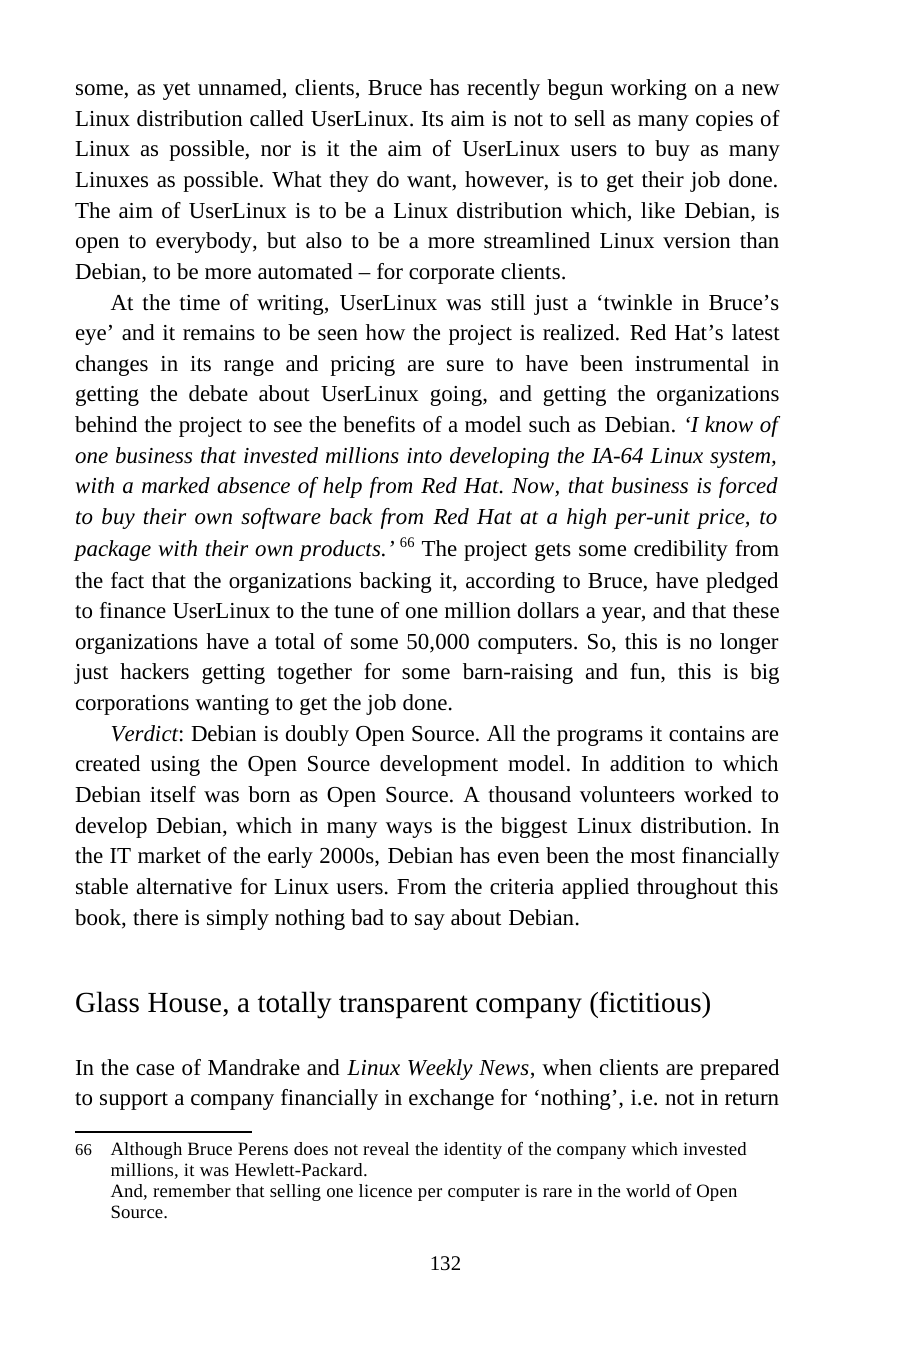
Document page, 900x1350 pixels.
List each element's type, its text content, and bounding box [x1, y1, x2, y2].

text some, as yet unnamed, clients, Bruce has recently begun working on a new Linux distribution called UserLinux. Its aim is not to sell as many copies of Linux as possible, nor is it the aim of UserLinux users to buy as many Linuxes as possible. What they do want, however, is to get their job done. The aim of UserLinux is to be a Linux distribution which, like Debian, is open to everybody, but also to be a more streamlined Linux version than Debian, to be more automated – for corporate clients. [75, 75, 780, 284]
text Verdict: Debian is doubly Open Source. All the programs it contains are created using the Open Source development model. In addition to which Debian itself was born as Open Source. A thousand volunteers worked to develop Debian, which in many ways is the biggest Linux distribution. In the IT market of the early 2000s, Debian has even been the most financially stable alternative for Linux users. From the criteria applied throughout this book, there is simply nothing bad to say about Debian. [75, 721, 780, 930]
subtitle Glass House, a totally transparent company (fictitious) [75, 987, 780, 1019]
text At the time of writing, UserLinux was still just a ‘twinkle in Bruce’s eye’ and it remains to be seen how the project is realized. Red Hat’s latest changes in its range and pricing are sure to have been instrumental in getting the debate about UserLinux going, and getting the organizations behind the project to see the benefits of a model such as Debian. ‘I know of one business that invested millions into developing the IA-64 Linux system, with a marked absence of help from Red Hat. Now, that business is forced to buy their own software back from Red Hat at a high per-unit price, to package with their own products.’ The project gets some credibility from the fact that the organizations backing it, according to Bruce, have pledged to finance UserLinux to the tune of one million dollars a year, and that these organizations have a total of some 50,000 computers. So, this is no longer just hackers getting together for some barn-raising and fun, this is big corporations wanting to get the job done. [75, 289, 780, 716]
text In the case of Mandrake and Linux Weekly News, when clients are prepared to support a company financially in exchange for ‘nothing’, i.e. not in return [75, 1054, 780, 1111]
text Although Bruce Perens does not reveal the identity of the company which invested millions, it was Hewlett-Packard. And, remember that selling one licence per computer is rare in the world of Open Source. [75, 1138, 780, 1222]
